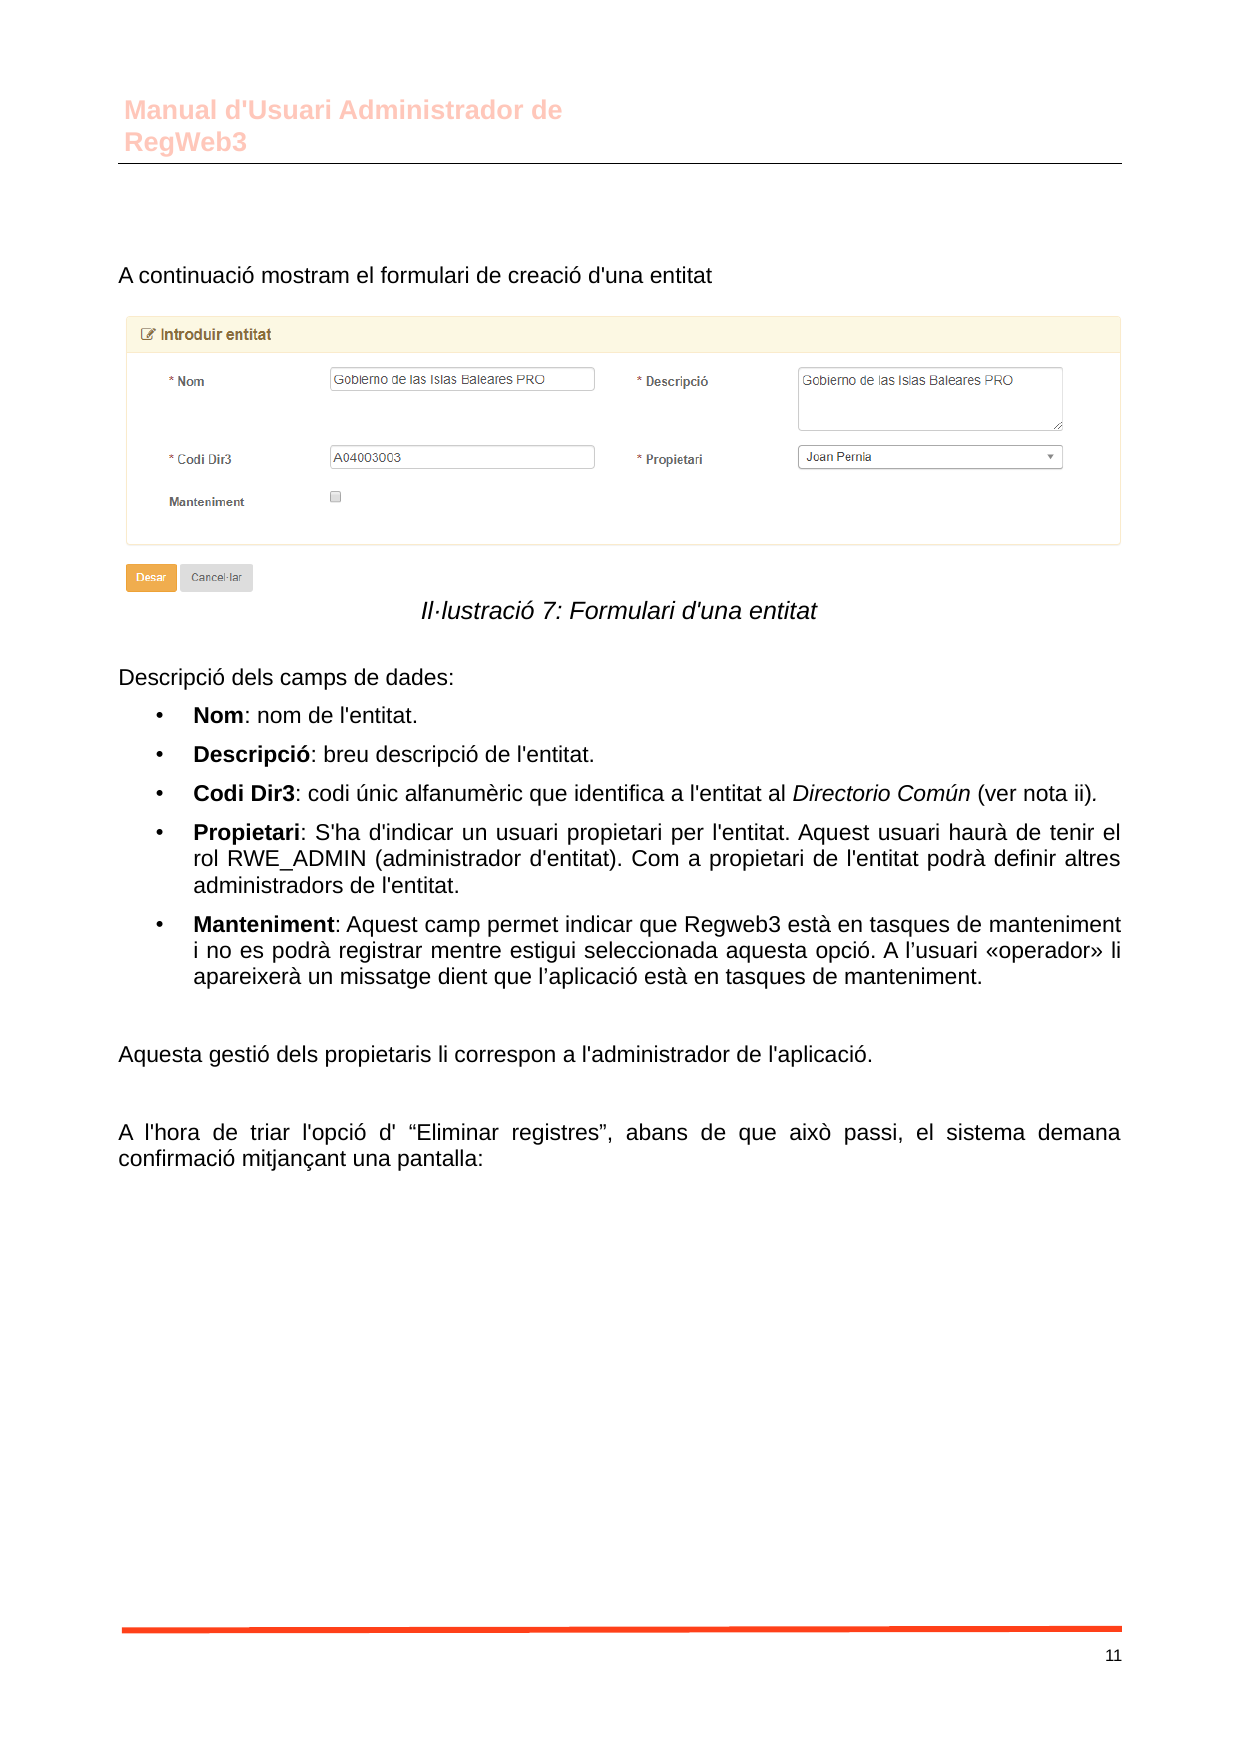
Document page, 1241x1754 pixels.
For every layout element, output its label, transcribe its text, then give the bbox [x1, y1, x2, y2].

text Aquesta gestió dels propietaris li correspon a l'administrador de l'aplicació. [118, 1041, 1122, 1067]
list Codi Dir3: codi únic alfanumèric que identifica a l'entitat al Directorio Común (ver nota ii). [156, 780, 1122, 806]
list Propietari: S'ha d'indicar un usuari propietari per l'entitat. Aquest usuari haurà de tenir el rol RWE_ADMIN (administrador d'entitat). Com a propietari de l'entitat podrà definir altres administradors de l'entitat. [156, 819, 1122, 898]
text A continuació mostram el formulari de creació d'una entitat [118, 262, 1122, 288]
text A l'hora de triar l'opció d' “Eliminar registres”, abans de que això passi, el sistema demana confirmació mitjançant una pantalla: [118, 1119, 1122, 1171]
list Descripció: breu descripció de l'entitat. [156, 741, 1122, 768]
list Nom: nom de l'entitat. [156, 702, 1122, 729]
list Manteniment: Aquest camp permet indicar que Regweb3 està en tasques de manteniment i no es podrà registrar mentre estigui seleccionada aquesta opció. A l’usuari «operador» li apareixerà un missatge dient que l’aplicació està en tasques de manteniment. [156, 911, 1122, 989]
text Descripció dels camps de dades: [118, 663, 1122, 690]
text Il·lustració 7: Formulari d'una entitat [118, 596, 1122, 625]
picture [118, 313, 1123, 596]
